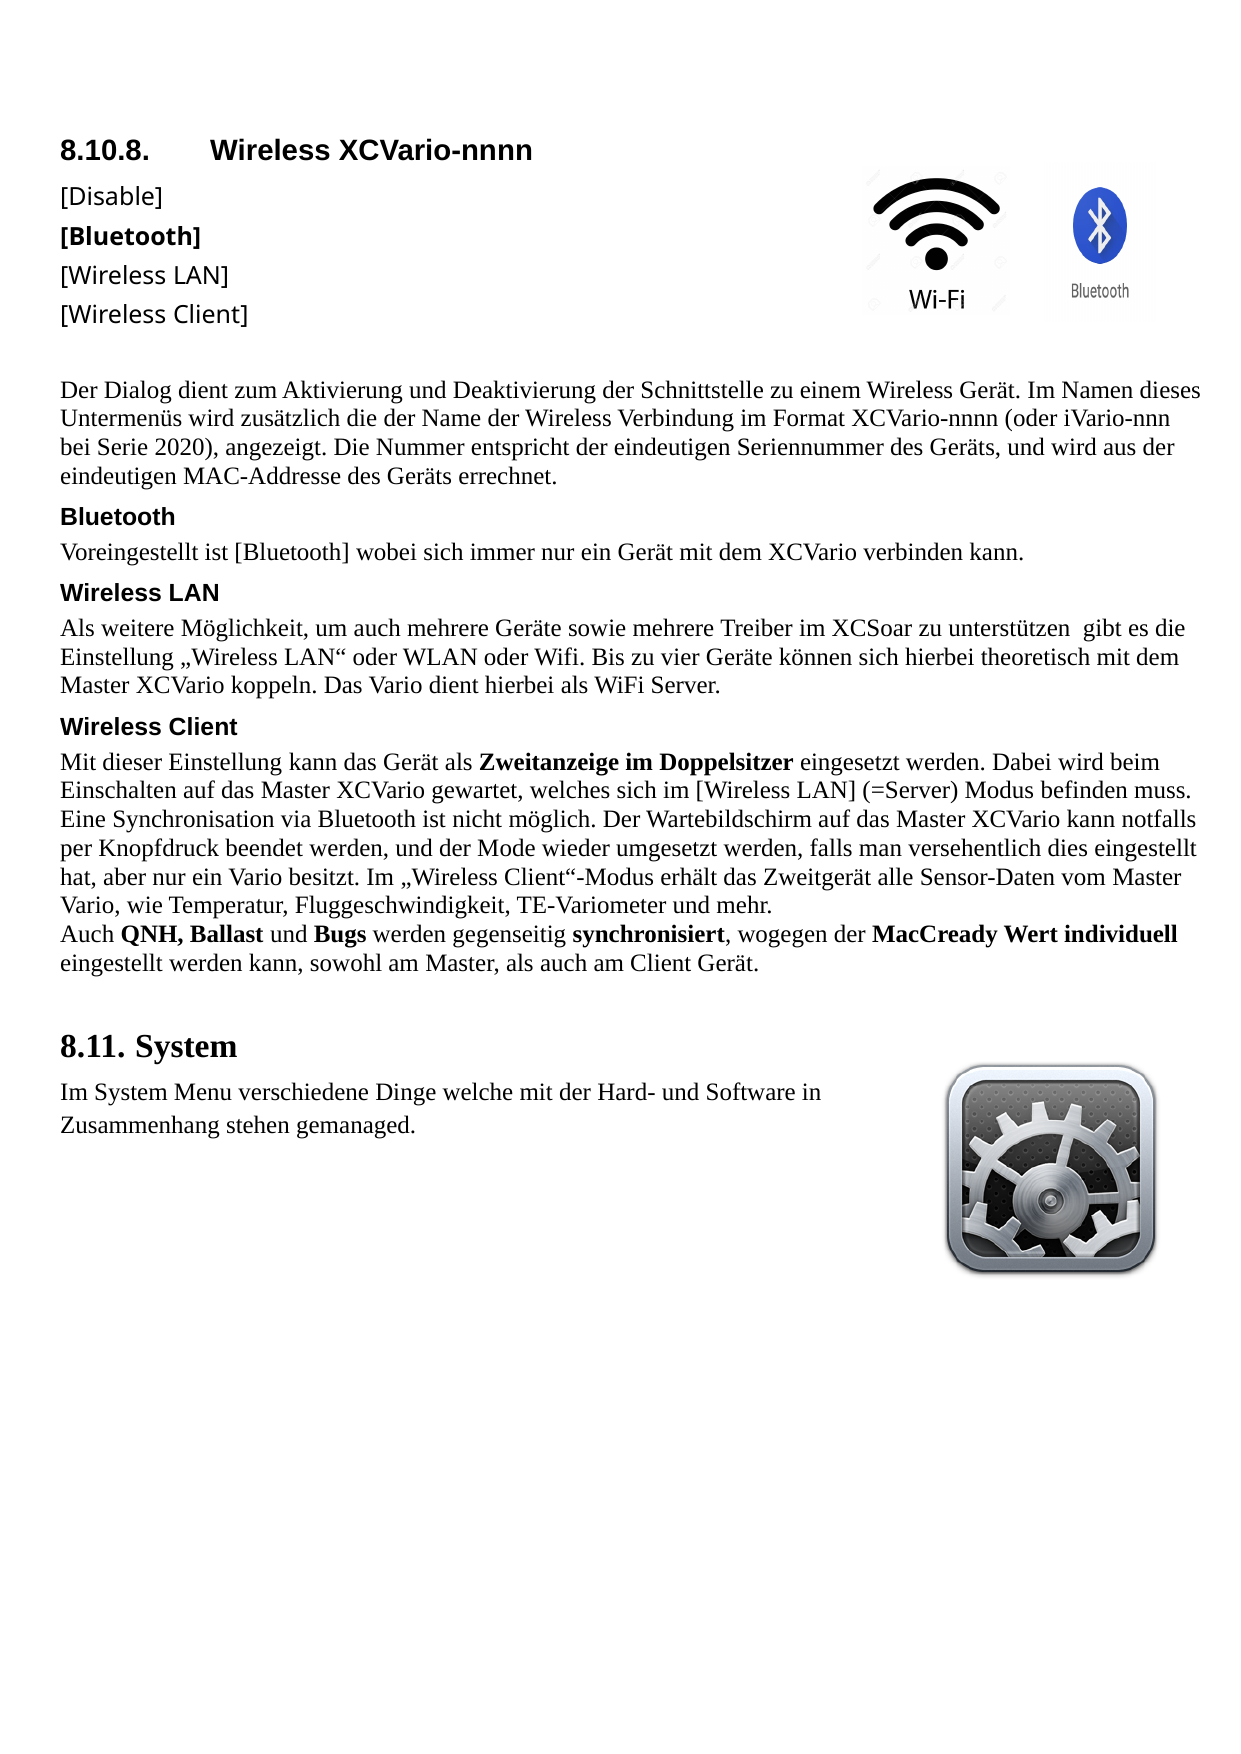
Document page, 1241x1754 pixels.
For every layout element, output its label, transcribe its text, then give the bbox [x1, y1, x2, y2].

picture [1043, 162, 1156, 322]
text Auch QNH, Ballast und Bugs werden gegenseitig synchronisiert, wogegen der MacCready Wert individuell eingestellt werden kann, sowohl am Master, als auch am Client Gerät. [60, 919, 1207, 977]
subtitle System [60, 1026, 1207, 1065]
text Voreingestellt ist [Bluetooth] wobei sich immer nur ein Gerät mit dem XCVario verbinden kann. [60, 537, 1207, 566]
picture [862, 166, 1011, 315]
text [1011, 218, 1043, 252]
text [1156, 257, 1207, 291]
text [Wireless LAN] [60, 257, 862, 291]
text [1011, 257, 1043, 291]
text Im System Menu verschiedene Dinge welche mit der Hard- und Software in Zusammenhang stehen gemanaged. [60, 1077, 932, 1139]
text [Disable] [60, 179, 862, 213]
text [1156, 218, 1207, 252]
text [Wireless Client] [60, 296, 1207, 331]
subtitle Wireless LAN [60, 578, 1207, 607]
text Mit dieser Einstellung kann das Gerät als Zweitanzeige im Doppelsitzer eingesetzt werden. Dabei wird beim Einschalten auf das Master XCVario gewartet, welches sich im [Wireless LAN] (=Server) Modus befinden muss. Eine Synchronisation via Bluetooth ist nicht möglich. Der Wartebildschirm auf das Master XCVario kann notfalls per Knopfdruck beendet werden, und der Mode wieder umgesetzt werden, falls man versehentlich dies eingestellt hat, aber nur ein Vario besitzt. Im „Wireless Client“-Modus erhält das Zweitgerät alle Sensor-Daten vom Master Vario, wie Temperatur, Fluggeschwindigkeit, TE-Variometer und mehr. [60, 747, 1207, 919]
text [Bluetooth] [60, 218, 862, 252]
text [1011, 179, 1043, 213]
picture [932, 1050, 1169, 1286]
subtitle Bluetooth [60, 502, 1207, 531]
text Der Dialog dient zum Aktivierung und Deaktivierung der Schnittstelle zu einem Wireless Gerät. Im Namen dieses Untermenüs wird zusätzlich die der Name der Wireless Verbindung im Format XCVario-nnnn (oder iVario-nnn bei Serie 2020), angezeigt. Die Nummer entspricht der eindeutigen Seriennummer des Geräts, und wird aus der eindeutigen MAC-Addresse des Geräts errechnet. [60, 375, 1207, 490]
text [1169, 1077, 1207, 1139]
text Als weitere Möglichkeit, um auch mehrere Geräte sowie mehrere Treiber im XCSoar zu unterstützen gibt es die Einstellung „Wireless LAN“ oder WLAN oder Wifi. Bis zu vier Geräte können sich hierbei theoretisch mit dem Master XCVario koppeln. Das Vario dient hierbei als WiFi Server. [60, 613, 1207, 699]
subtitle Wireless XCVario-nnnn [60, 133, 1207, 166]
text [1156, 179, 1207, 213]
subtitle Wireless Client [60, 712, 1207, 740]
